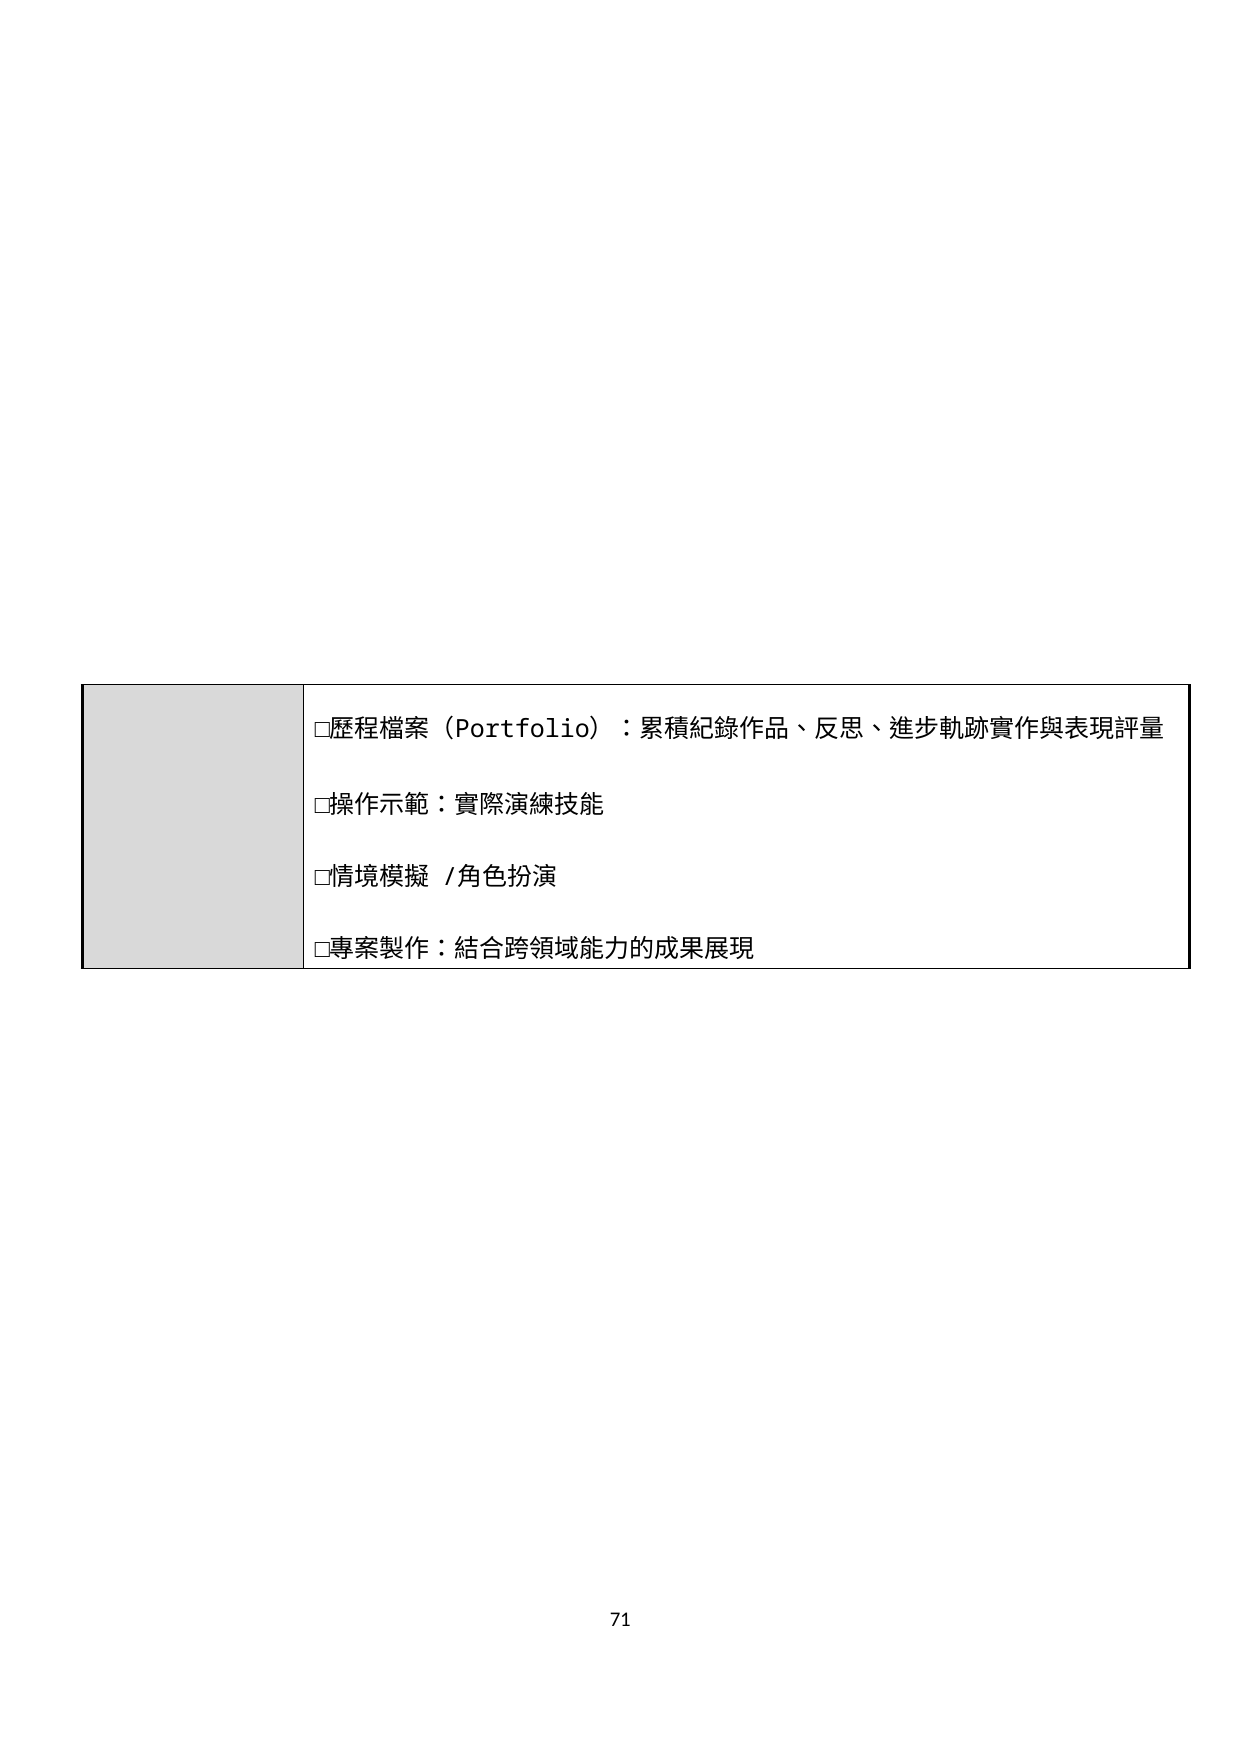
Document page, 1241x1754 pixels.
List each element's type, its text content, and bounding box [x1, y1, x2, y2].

table_cell [84, 685, 303, 968]
table_cell □歷程檔案（Portfolio）：累積紀錄作品、反思、進步軌跡實作與表現評量 □操作示範：實際演練技能 □情境模擬 /角色扮演 □專案製作：結合跨領域能力的成果展現 [304, 685, 1188, 968]
